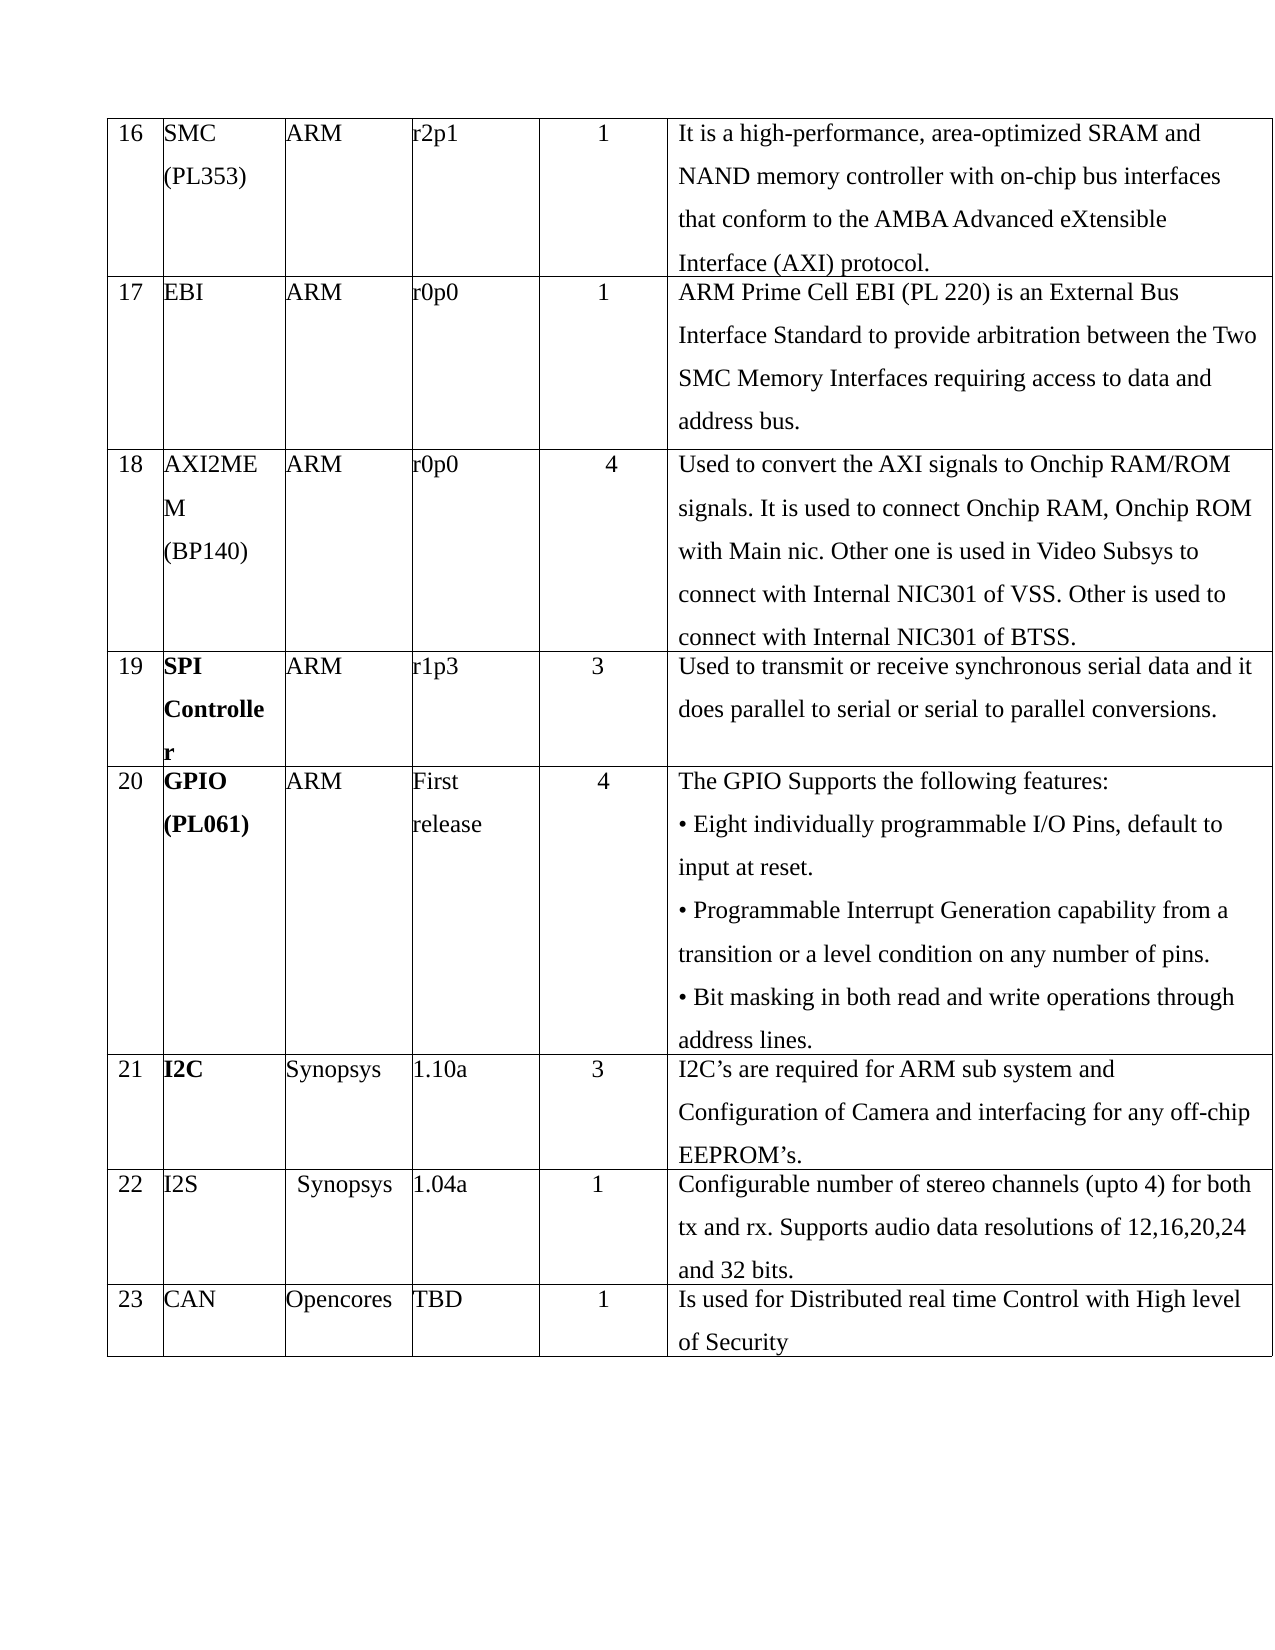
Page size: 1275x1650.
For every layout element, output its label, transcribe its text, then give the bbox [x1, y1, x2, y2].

table_cell Configurable number of stereo channels (upto 4) for both tx and rx. Supports audio data resolutions of 12,16,20,24 and 32 bits. [668, 1170, 1272, 1284]
table_cell Opencores [286, 1285, 412, 1356]
table_cell r0p0 [413, 277, 539, 449]
table_cell SPI Controller [164, 652, 285, 766]
table_cell CAN [164, 1285, 285, 1356]
table_cell 23 [108, 1285, 163, 1356]
table_cell Is used for Distributed real time Control with High level of Security [668, 1285, 1272, 1356]
table_cell I2S [164, 1170, 285, 1284]
table_cell 3 [540, 1055, 667, 1169]
table_cell GPIO (PL061) [164, 767, 285, 1054]
table_cell It is a high-performance, area-optimized SRAM and NAND memory controller with on-chip bus interfaces that conform to the AMBA Advanced eXtensible Interface (AXI) protocol. [668, 119, 1272, 276]
table_cell 19 [108, 652, 163, 766]
table_cell ARM Prime Cell EBI (PL 220) is an External Bus Interface Standard to provide arbitration between the Two SMC Memory Interfaces requiring access to data and address bus. [668, 277, 1272, 449]
table_cell 1 [540, 277, 667, 449]
table_cell Synopsys [286, 1170, 412, 1284]
table_cell ARM [286, 652, 412, 766]
table_cell 3 [540, 652, 667, 766]
table_cell r1p3 [413, 652, 539, 766]
table_cell 17 [108, 277, 163, 449]
table_cell EBI [164, 277, 285, 449]
table_cell 16 [108, 119, 163, 276]
table_cell 1 [540, 119, 667, 276]
table_cell r0p0 [413, 450, 539, 651]
table_cell 1.10a [413, 1055, 539, 1169]
table_cell 4 [540, 450, 667, 651]
table_cell I2C’s are required for ARM sub system and Configuration of Camera and interfacing for any off-chip EEPROM’s. [668, 1055, 1272, 1169]
table_cell ARM [286, 119, 412, 276]
table_cell r2p1 [413, 119, 539, 276]
table_cell 20 [108, 767, 163, 1054]
table_cell 22 [108, 1170, 163, 1284]
table_cell 18 [108, 450, 163, 651]
table_cell 4 [540, 767, 667, 1054]
table_cell ARM [286, 450, 412, 651]
table_cell The GPIO Supports the following features: • Eight individually programmable I/O Pins, default to input at reset. • Programmable Interrupt Generation capability from a transition or a level condition on any number of pins. • Bit masking in both read and write operations through address lines. [668, 767, 1272, 1054]
table_cell AXI2MEM (BP140) [164, 450, 285, 651]
table_cell First release [413, 767, 539, 1054]
table_cell 1 [540, 1170, 667, 1284]
table_cell TBD [413, 1285, 539, 1356]
table_cell 1.04a [413, 1170, 539, 1284]
table_cell Used to transmit or receive synchronous serial data and it does parallel to serial or serial to parallel conversions. [668, 652, 1272, 766]
table_cell ARM [286, 277, 412, 449]
table_cell SMC (PL353) [164, 119, 285, 276]
table_cell 21 [108, 1055, 163, 1169]
table_cell 1 [540, 1285, 667, 1356]
table_cell ARM [286, 767, 412, 1054]
table_cell Synopsys [286, 1055, 412, 1169]
table_cell I2C [164, 1055, 285, 1169]
table_cell Used to convert the AXI signals to Onchip RAM/ROM signals. It is used to connect Onchip RAM, Onchip ROM with Main nic. Other one is used in Video Subsys to connect with Internal NIC301 of VSS. Other is used to connect with Internal NIC301 of BTSS. [668, 450, 1272, 651]
